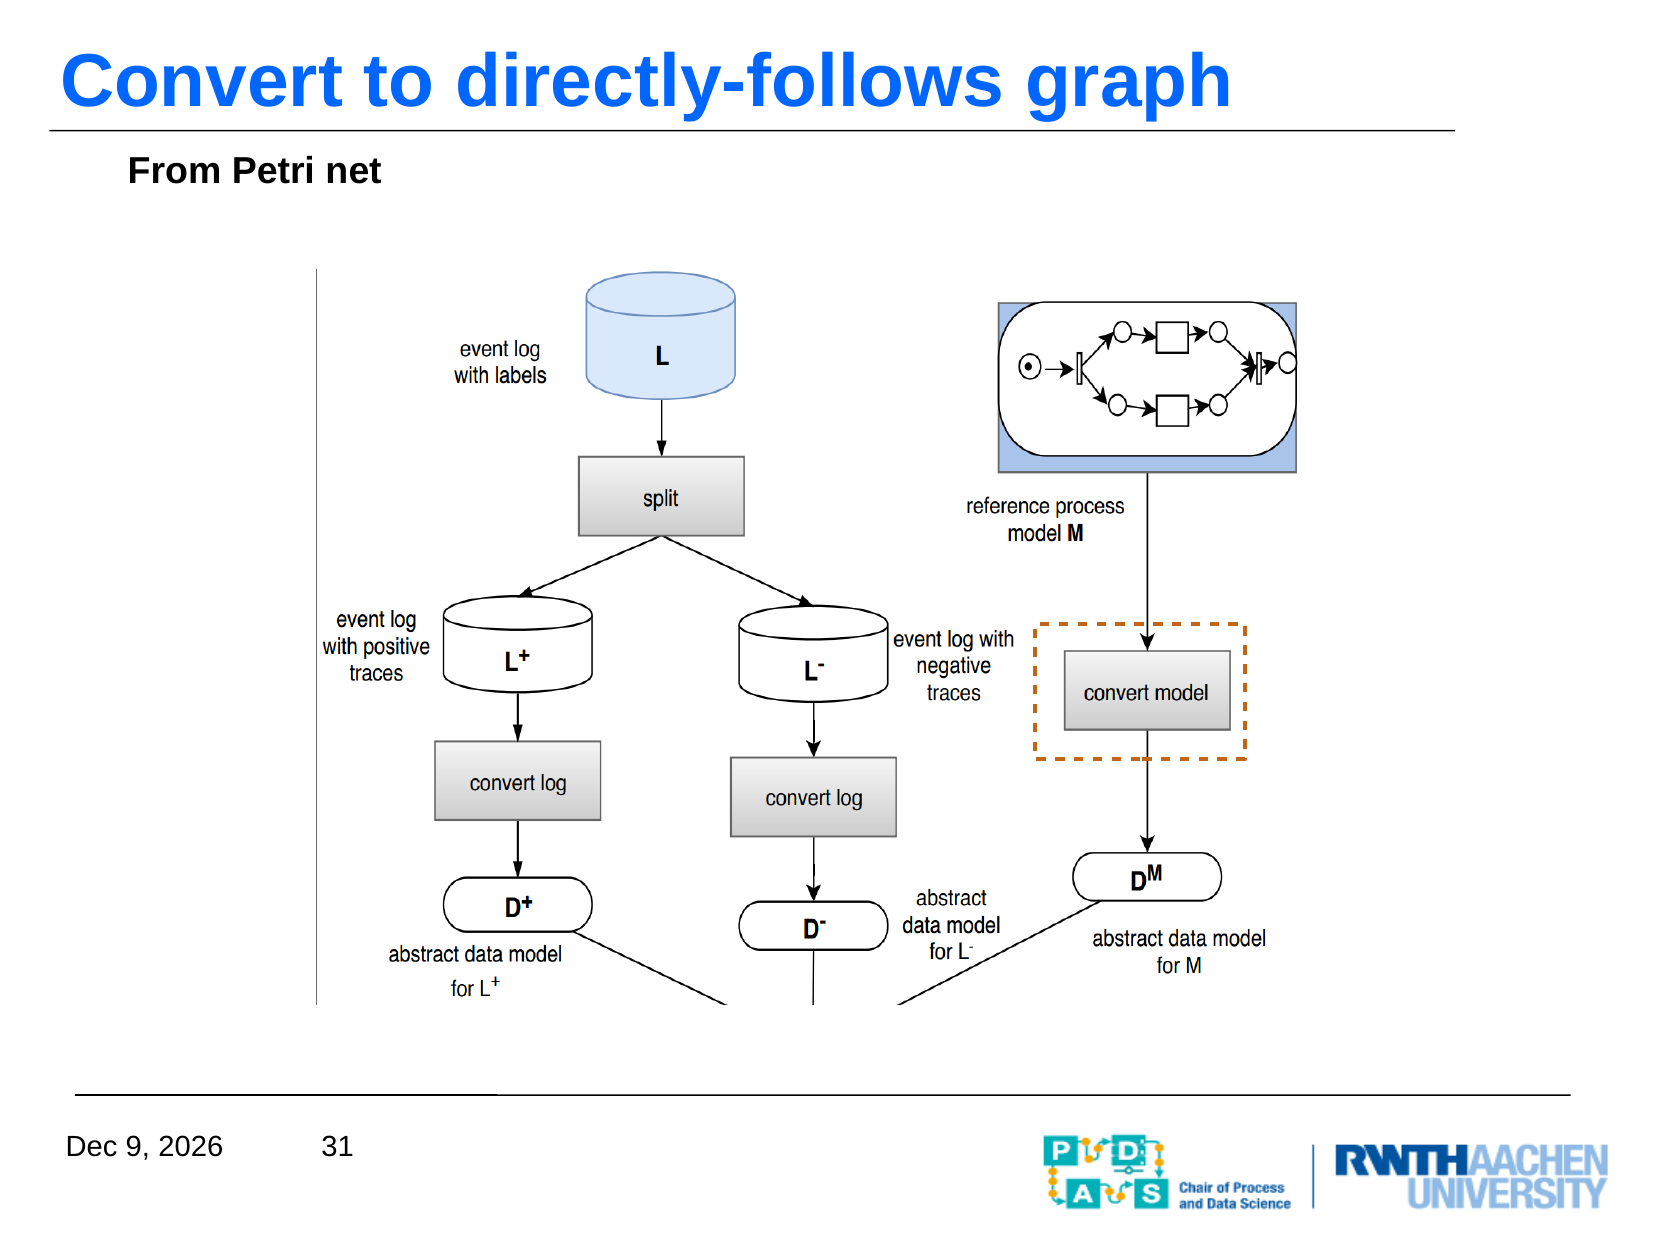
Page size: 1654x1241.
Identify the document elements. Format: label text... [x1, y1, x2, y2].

picture [1005, 1090, 1647, 1241]
list From Petri net [56, 150, 841, 1006]
picture [316, 269, 1337, 1006]
title Convert to directly-follows graph [60, 30, 1549, 131]
